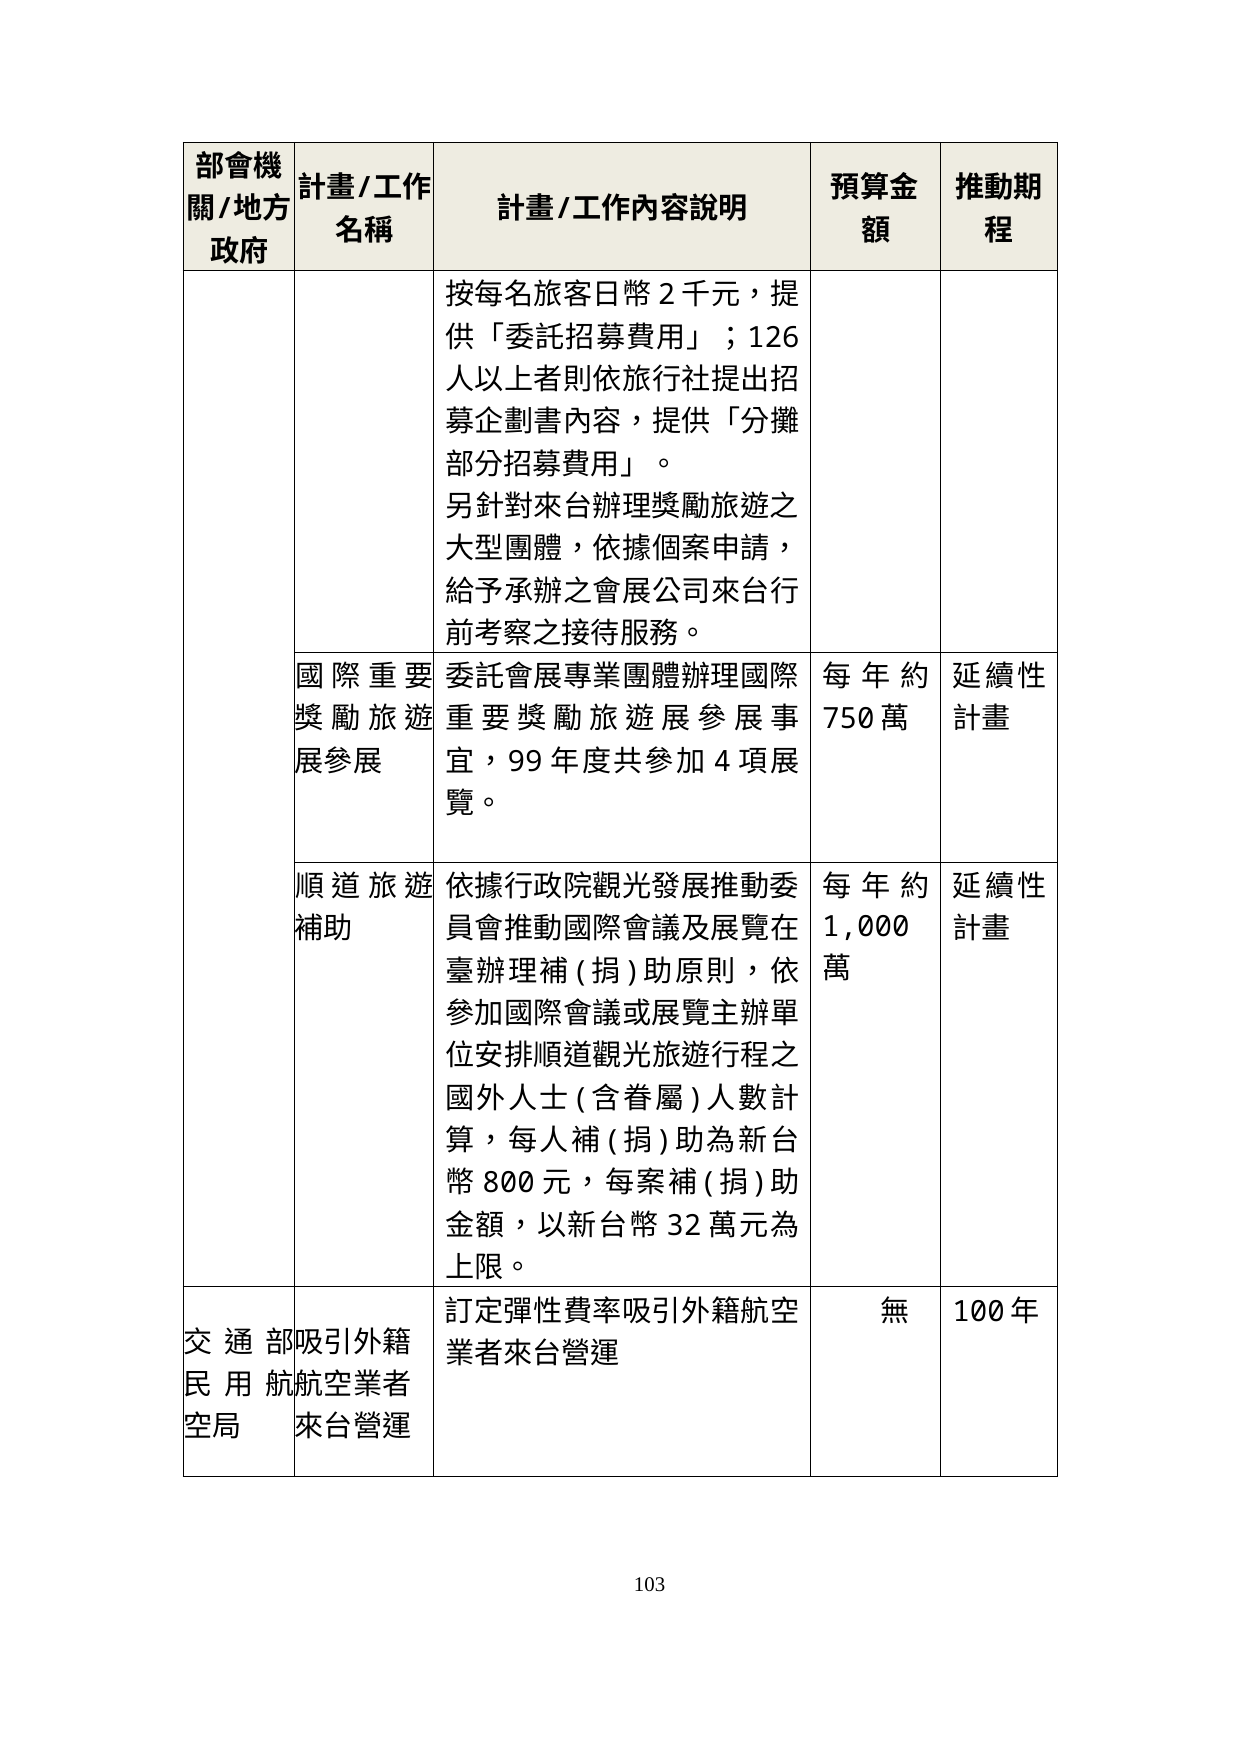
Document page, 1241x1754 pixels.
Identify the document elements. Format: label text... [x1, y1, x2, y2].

table_cell 吸引外籍航空業者來台營運 [295, 1287, 433, 1476]
table_header 計畫/工作內容說明 [434, 143, 810, 270]
table_cell 無 [811, 1287, 940, 1476]
table_cell 交通部民用航空局 [184, 1287, 294, 1476]
table_cell 延續性計畫 [941, 653, 1057, 862]
table_cell 順道旅遊補助 [295, 863, 433, 1286]
table_cell [941, 271, 1057, 652]
table_cell 國際重要獎勵旅遊展參展 [295, 653, 433, 862]
table_cell 依據行政院觀光發展推動委員會推動國際會議及展覽在臺辦理補(捐)助原則，依參加國際會議或展覽主辦單位安排順道觀光旅遊行程之國外人士(含眷屬)人數計算，每人補(捐)助為新台幣800元，每案補(捐)助金額，以新台幣32萬元為上限。 [434, 863, 810, 1286]
table_cell 訂定彈性費率吸引外籍航空業者來台營運 [434, 1287, 810, 1476]
table_header 部會機關/地方政府 [184, 143, 294, 270]
table_cell 按每名旅客日幣2千元，提供「委託招募費用」；126人以上者則依旅行社提出招募企劃書內容，提供「分攤部分招募費用」。 另針對來台辦理獎勵旅遊之大型團體，依據個案申請，給予承辦之會展公司來台行前考察之接待服務。 [434, 271, 810, 652]
table_cell 委託會展專業團體辦理國際重要獎勵旅遊展參展事宜，99年度共參加4項展覽。 [434, 653, 810, 862]
table_cell [295, 271, 433, 652]
table_cell 每年約750萬 [811, 653, 940, 862]
table_cell [811, 271, 940, 652]
table_header 預算金額 [811, 143, 940, 270]
table_cell 100年 [941, 1287, 1057, 1476]
table_header 計畫/工作名稱 [295, 143, 433, 270]
table_header 推動期程 [941, 143, 1057, 270]
table_cell 每年約1,000萬 [811, 863, 940, 1286]
table_cell [184, 271, 294, 1286]
table_cell 延續性計畫 [941, 863, 1057, 1286]
